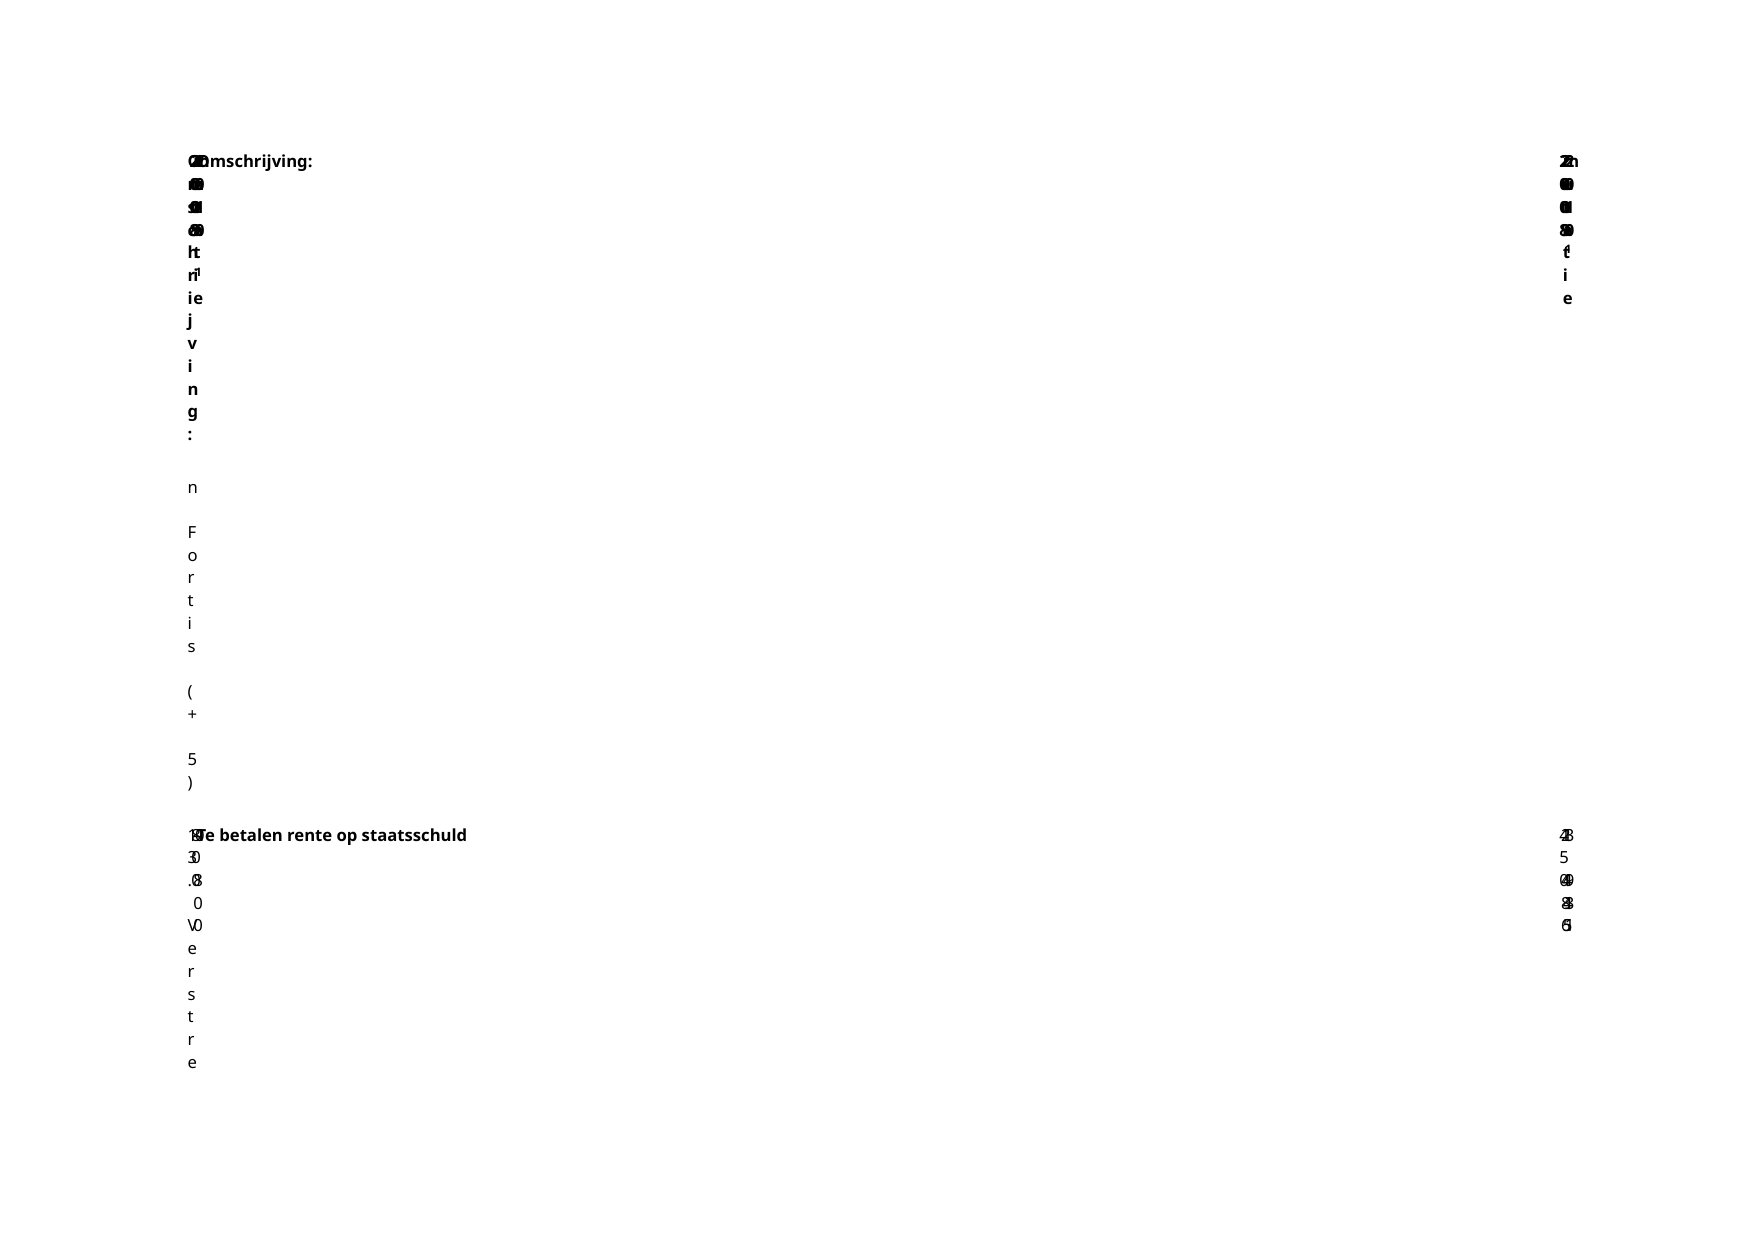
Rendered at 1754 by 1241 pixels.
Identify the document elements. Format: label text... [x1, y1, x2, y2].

table_header Omschrijving: [196, 150, 1559, 475]
table_cell Te betalen rente op staatsschuld [196, 823, 1559, 1073]
table_cell [196, 475, 1559, 823]
